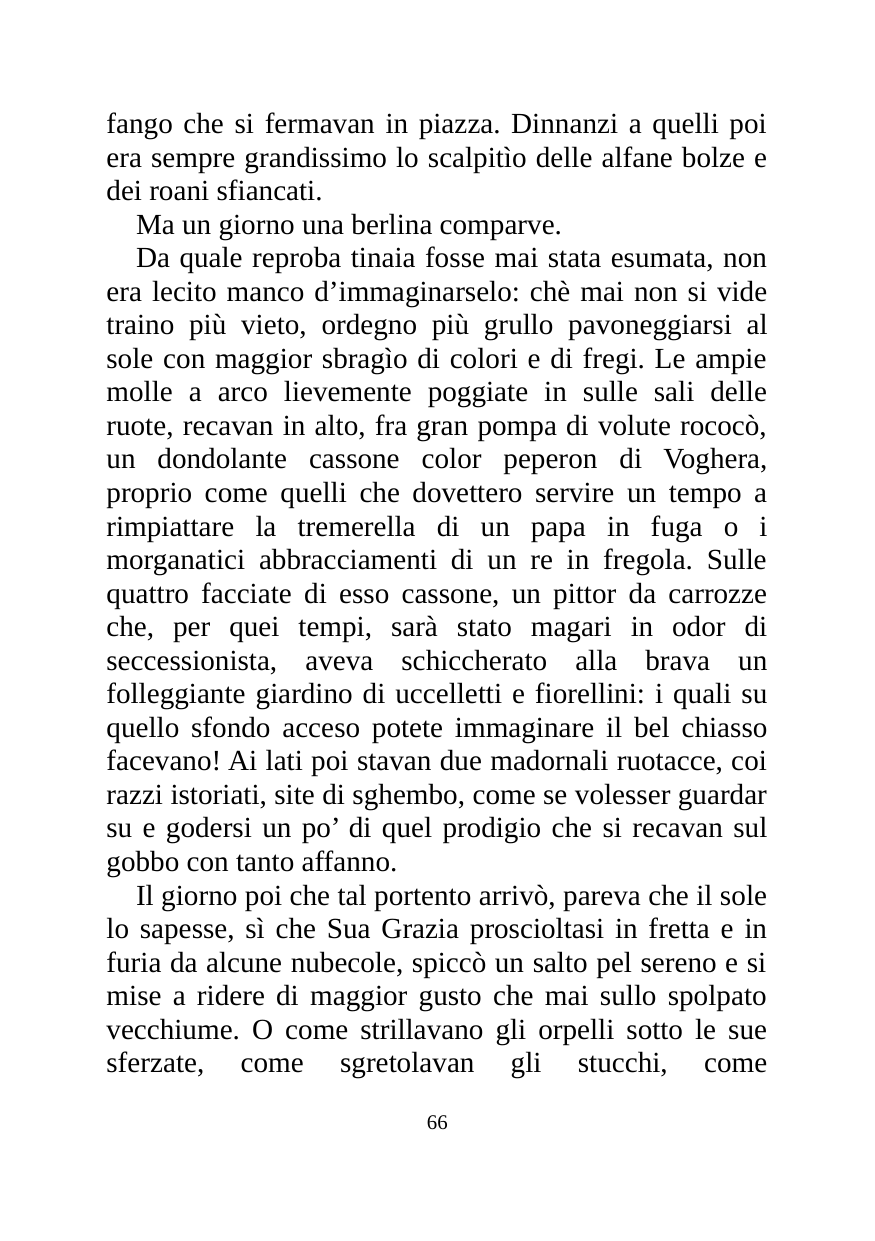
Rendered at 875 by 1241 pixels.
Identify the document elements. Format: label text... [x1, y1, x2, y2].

text Da quale reproba tinaia fosse mai stata esumata, non era lecito manco d’immaginarselo: chè mai non si vide traino più vieto, ordegno più grullo pavoneggiarsi al sole con maggior sbragìo di colori e di fregi. Le ampie molle a arco lievemente poggiate in sulle sali delle ruote, recavan in alto, fra gran pompa di volute rococò, un dondolante cassone color peperon di Voghera, proprio come quelli che dovettero servire un tempo a rimpiattare la tremerella di un papa in fuga o i morganatici abbracciamenti di un re in fregola. Sulle quattro facciate di esso cassone, un pittor da carrozze che, per quei tempi, sarà stato magari in odor di seccessionista, aveva schiccherato alla brava un folleggiante giardino di uccelletti e fiorellini: i quali su quello sfondo acceso potete immaginare il bel chiasso facevano! Ai lati poi stavan due madornali ruotacce, coi razzi istoriati, site di sghembo, come se volesser guardar su e godersi un po’ di quel prodigio che si recavan sul gobbo con tanto affanno. [106, 240, 768, 878]
text Il giorno poi che tal portento arrivò, pareva che il sole lo sapesse, sì che Sua Grazia proscioltasi in fretta e in furia da alcune nubecole, spiccò un salto pel sereno e si mise a ridere di maggior gusto che mai sullo spolpato vecchiume. O come strillavano gli orpelli sotto le sue sferzate, come sgretolavan gli stucchi, come [106, 878, 768, 1079]
text Ma un giorno una berlina comparve. [106, 207, 768, 240]
text fango che si fermavan in piazza. Dinnanzi a quelli poi era sempre grandissimo lo scalpitìo delle alfane bolze e dei roani sfiancati. [106, 106, 768, 207]
